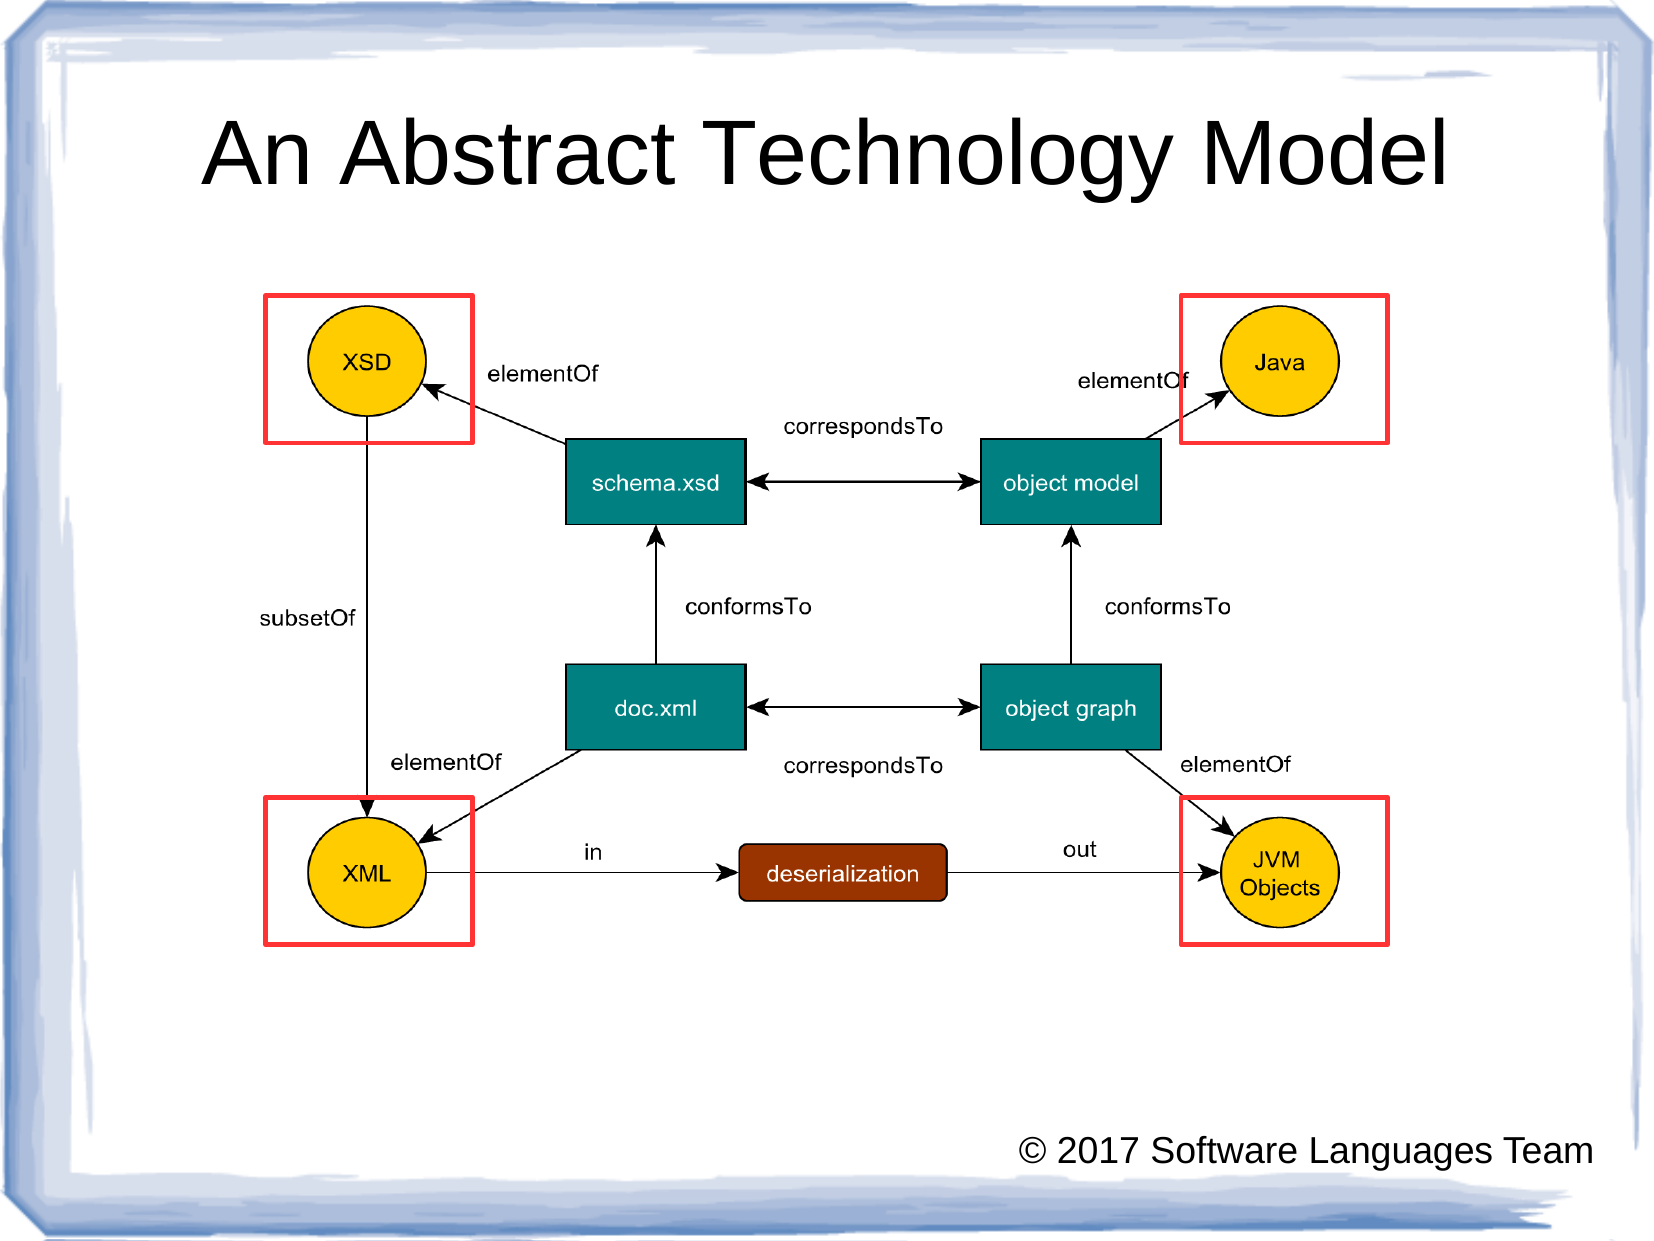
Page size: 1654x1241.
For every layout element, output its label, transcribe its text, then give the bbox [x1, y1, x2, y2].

picture [0, 0, 1654, 1241]
text_box [1181, 797, 1388, 945]
title An Abstract Technology Model [82, 49, 1571, 257]
text_box [265, 797, 473, 945]
text_box © 2017 Software Languages Team [1003, 1122, 1625, 1182]
text_box [1181, 295, 1388, 443]
text_box [265, 295, 473, 443]
